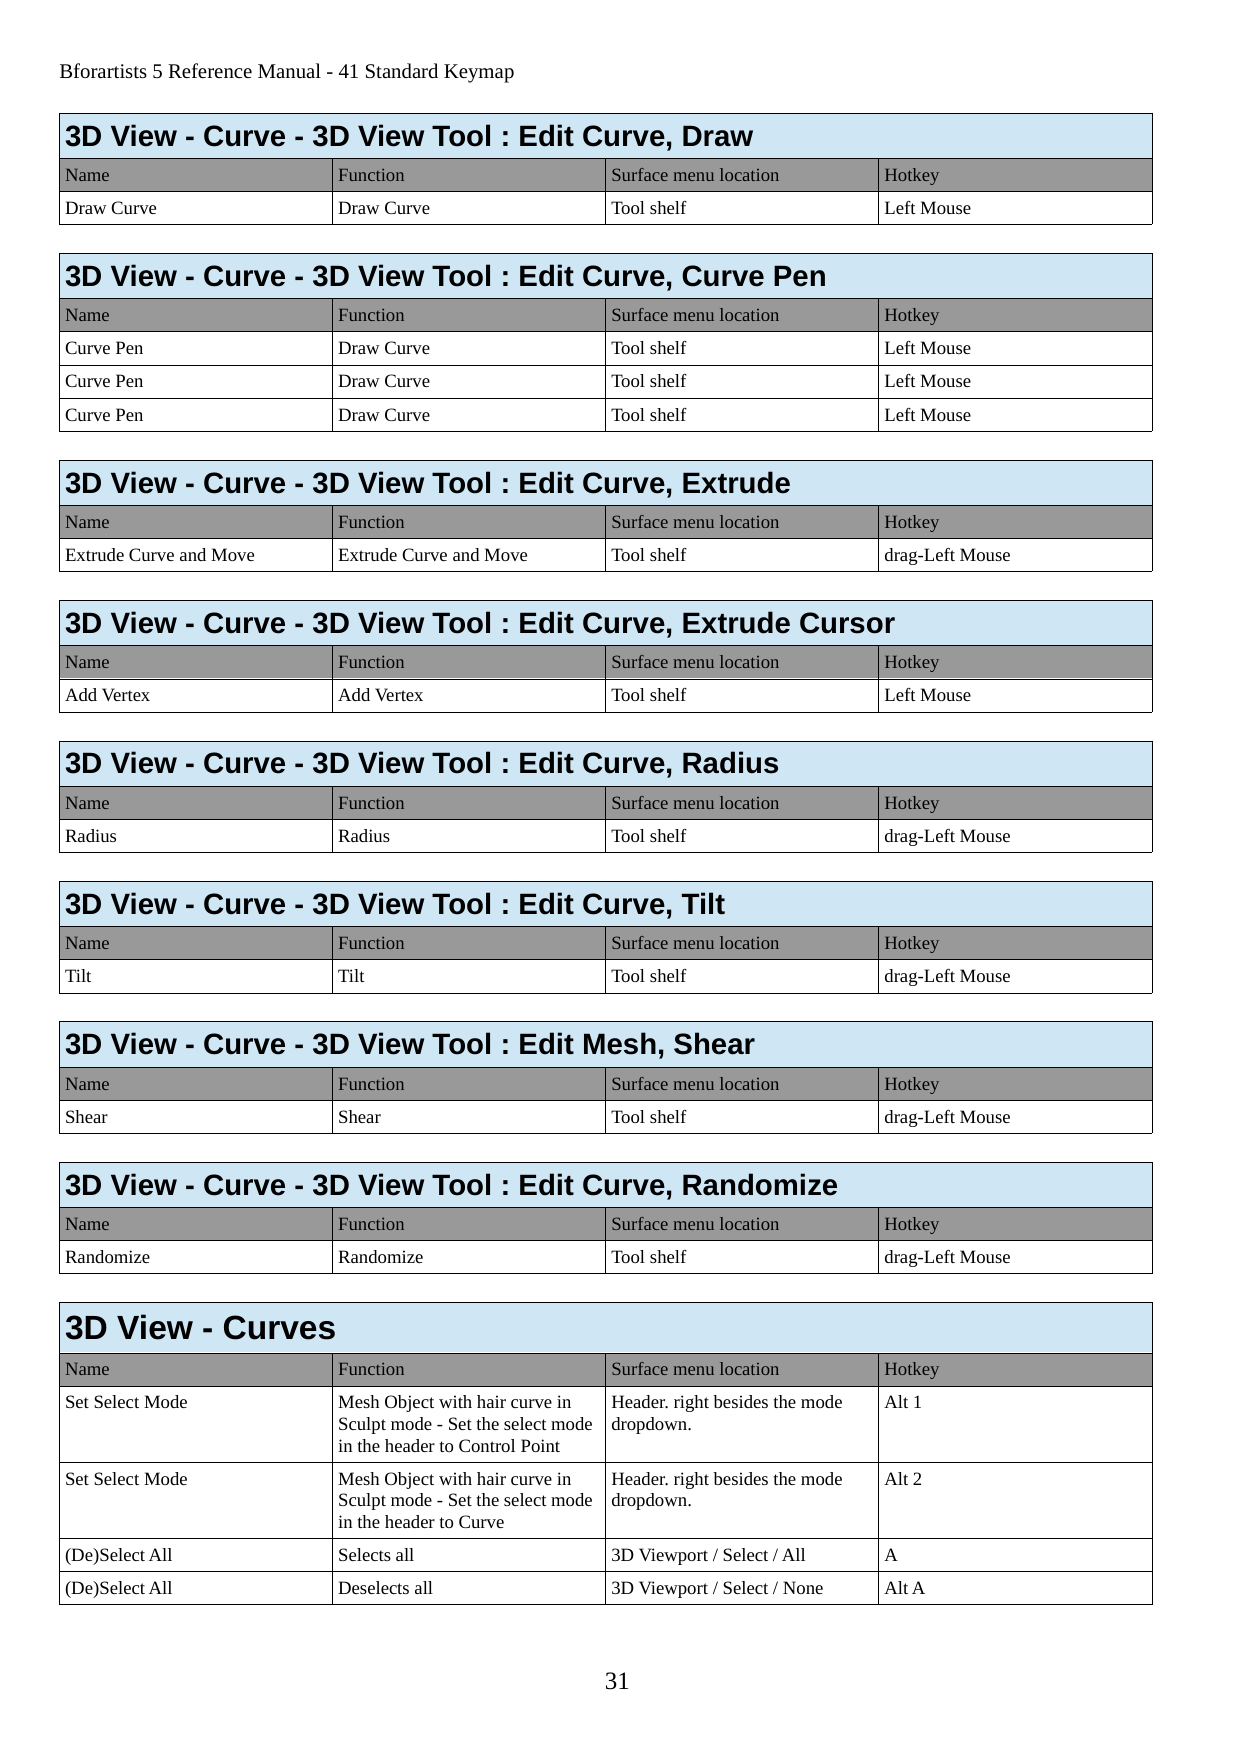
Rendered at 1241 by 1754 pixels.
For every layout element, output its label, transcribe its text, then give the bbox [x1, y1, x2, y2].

table_cell Tool shelf [606, 1241, 878, 1273]
table_cell Shear [60, 1101, 332, 1133]
table_cell Left Mouse [879, 366, 1152, 398]
table_cell Extrude Curve and Move [60, 539, 332, 571]
table_cell Hotkey [879, 646, 1152, 678]
table_header 3D View - Curve - 3D View Tool : Edit Curve, Draw [60, 114, 1152, 158]
table_cell Draw Curve [333, 366, 605, 398]
table_cell Deselects all [333, 1572, 605, 1604]
table_cell Hotkey [879, 159, 1152, 191]
table_cell Shear [333, 1101, 605, 1133]
table_cell Name [60, 787, 332, 819]
table_cell Hotkey [879, 927, 1152, 959]
table_cell (De)Select All [60, 1572, 332, 1604]
table_cell Hotkey [879, 1354, 1152, 1386]
table_cell Tool shelf [606, 192, 878, 224]
table_cell A [879, 1539, 1152, 1571]
table_cell Tool shelf [606, 820, 878, 852]
table_cell Surface menu location [606, 646, 878, 678]
table_cell drag-Left Mouse [879, 820, 1152, 852]
table_cell Function [333, 1068, 605, 1100]
table_cell Name [60, 646, 332, 678]
table_cell Add Vertex [60, 680, 332, 712]
table_cell Surface menu location [606, 1354, 878, 1386]
table_header 3D View - Curve - 3D View Tool : Edit Curve, Tilt [60, 882, 1152, 926]
table_cell Tool shelf [606, 1101, 878, 1133]
table_cell Function [333, 299, 605, 331]
table_cell Surface menu location [606, 299, 878, 331]
table_cell Surface menu location [606, 1208, 878, 1240]
table_header 3D View - Curve - 3D View Tool : Edit Mesh, Shear [60, 1022, 1152, 1067]
table_cell Surface menu location [606, 506, 878, 538]
table_cell Alt A [879, 1572, 1152, 1604]
table_cell Name [60, 506, 332, 538]
table_cell Radius [60, 820, 332, 852]
table_cell Function [333, 1354, 605, 1386]
table_cell Header. right besides the mode dropdown. [606, 1387, 878, 1462]
table_cell 3D Viewport / Select / None [606, 1572, 878, 1604]
table_cell Extrude Curve and Move [333, 539, 605, 571]
table_cell Left Mouse [879, 332, 1152, 364]
table_cell Function [333, 506, 605, 538]
table_cell Draw Curve [333, 399, 605, 431]
table_cell Tool shelf [606, 680, 878, 712]
table_cell Randomize [60, 1241, 332, 1273]
table_header 3D View - Curve - 3D View Tool : Edit Curve, Curve Pen [60, 254, 1152, 298]
table_header 3D View - Curve - 3D View Tool : Edit Curve, Extrude Cursor [60, 601, 1152, 645]
table_cell Mesh Object with hair curve in Sculpt mode - Set the select mode in the header to Control Point [333, 1387, 605, 1462]
table_cell Surface menu location [606, 1068, 878, 1100]
table_cell Name [60, 1354, 332, 1386]
table_cell Selects all [333, 1539, 605, 1571]
table_cell Set Select Mode [60, 1463, 332, 1538]
table_cell Left Mouse [879, 399, 1152, 431]
table_cell Left Mouse [879, 680, 1152, 712]
table_header 3D View - Curve - 3D View Tool : Edit Curve, Radius [60, 742, 1152, 786]
table_cell Hotkey [879, 1208, 1152, 1240]
table_cell Name [60, 1068, 332, 1100]
table_cell Draw Curve [333, 192, 605, 224]
table_cell Hotkey [879, 787, 1152, 819]
table_cell Set Select Mode [60, 1387, 332, 1462]
table_cell Hotkey [879, 299, 1152, 331]
table_cell Tilt [60, 960, 332, 992]
table_cell 3D Viewport / Select / All [606, 1539, 878, 1571]
table_cell Left Mouse [879, 192, 1152, 224]
table_cell Function [333, 1208, 605, 1240]
table_cell Hotkey [879, 1068, 1152, 1100]
table_cell Name [60, 159, 332, 191]
table_cell Function [333, 646, 605, 678]
table_cell Header. right besides the mode dropdown. [606, 1463, 878, 1538]
table_cell Draw Curve [333, 332, 605, 364]
table_cell Add Vertex [333, 680, 605, 712]
table_cell Alt 1 [879, 1387, 1152, 1462]
table_cell (De)Select All [60, 1539, 332, 1571]
table_cell Tilt [333, 960, 605, 992]
table_header 3D View - Curve - 3D View Tool : Edit Curve, Randomize [60, 1163, 1152, 1207]
table_cell Curve Pen [60, 399, 332, 431]
table_cell Radius [333, 820, 605, 852]
table_cell Surface menu location [606, 159, 878, 191]
table_cell Function [333, 787, 605, 819]
table_cell drag-Left Mouse [879, 539, 1152, 571]
table_cell Hotkey [879, 506, 1152, 538]
table_cell drag-Left Mouse [879, 1241, 1152, 1273]
table_cell Tool shelf [606, 539, 878, 571]
table_cell Randomize [333, 1241, 605, 1273]
table_cell Name [60, 299, 332, 331]
table_cell Alt 2 [879, 1463, 1152, 1538]
table_header 3D View - Curve - 3D View Tool : Edit Curve, Extrude [60, 461, 1152, 505]
table_header 3D View - Curves [60, 1303, 1152, 1352]
table_cell Draw Curve [60, 192, 332, 224]
table_cell drag-Left Mouse [879, 1101, 1152, 1133]
table_cell Function [333, 927, 605, 959]
table_cell Tool shelf [606, 960, 878, 992]
table_cell Mesh Object with hair curve in Sculpt mode - Set the select mode in the header to Curve [333, 1463, 605, 1538]
table_cell Surface menu location [606, 787, 878, 819]
table_cell Name [60, 927, 332, 959]
table_cell Tool shelf [606, 399, 878, 431]
table_cell Curve Pen [60, 332, 332, 364]
table_cell drag-Left Mouse [879, 960, 1152, 992]
table_cell Curve Pen [60, 366, 332, 398]
table_cell Surface menu location [606, 927, 878, 959]
table_cell Function [333, 159, 605, 191]
table_cell Tool shelf [606, 332, 878, 364]
table_cell Name [60, 1208, 332, 1240]
table_cell Tool shelf [606, 366, 878, 398]
